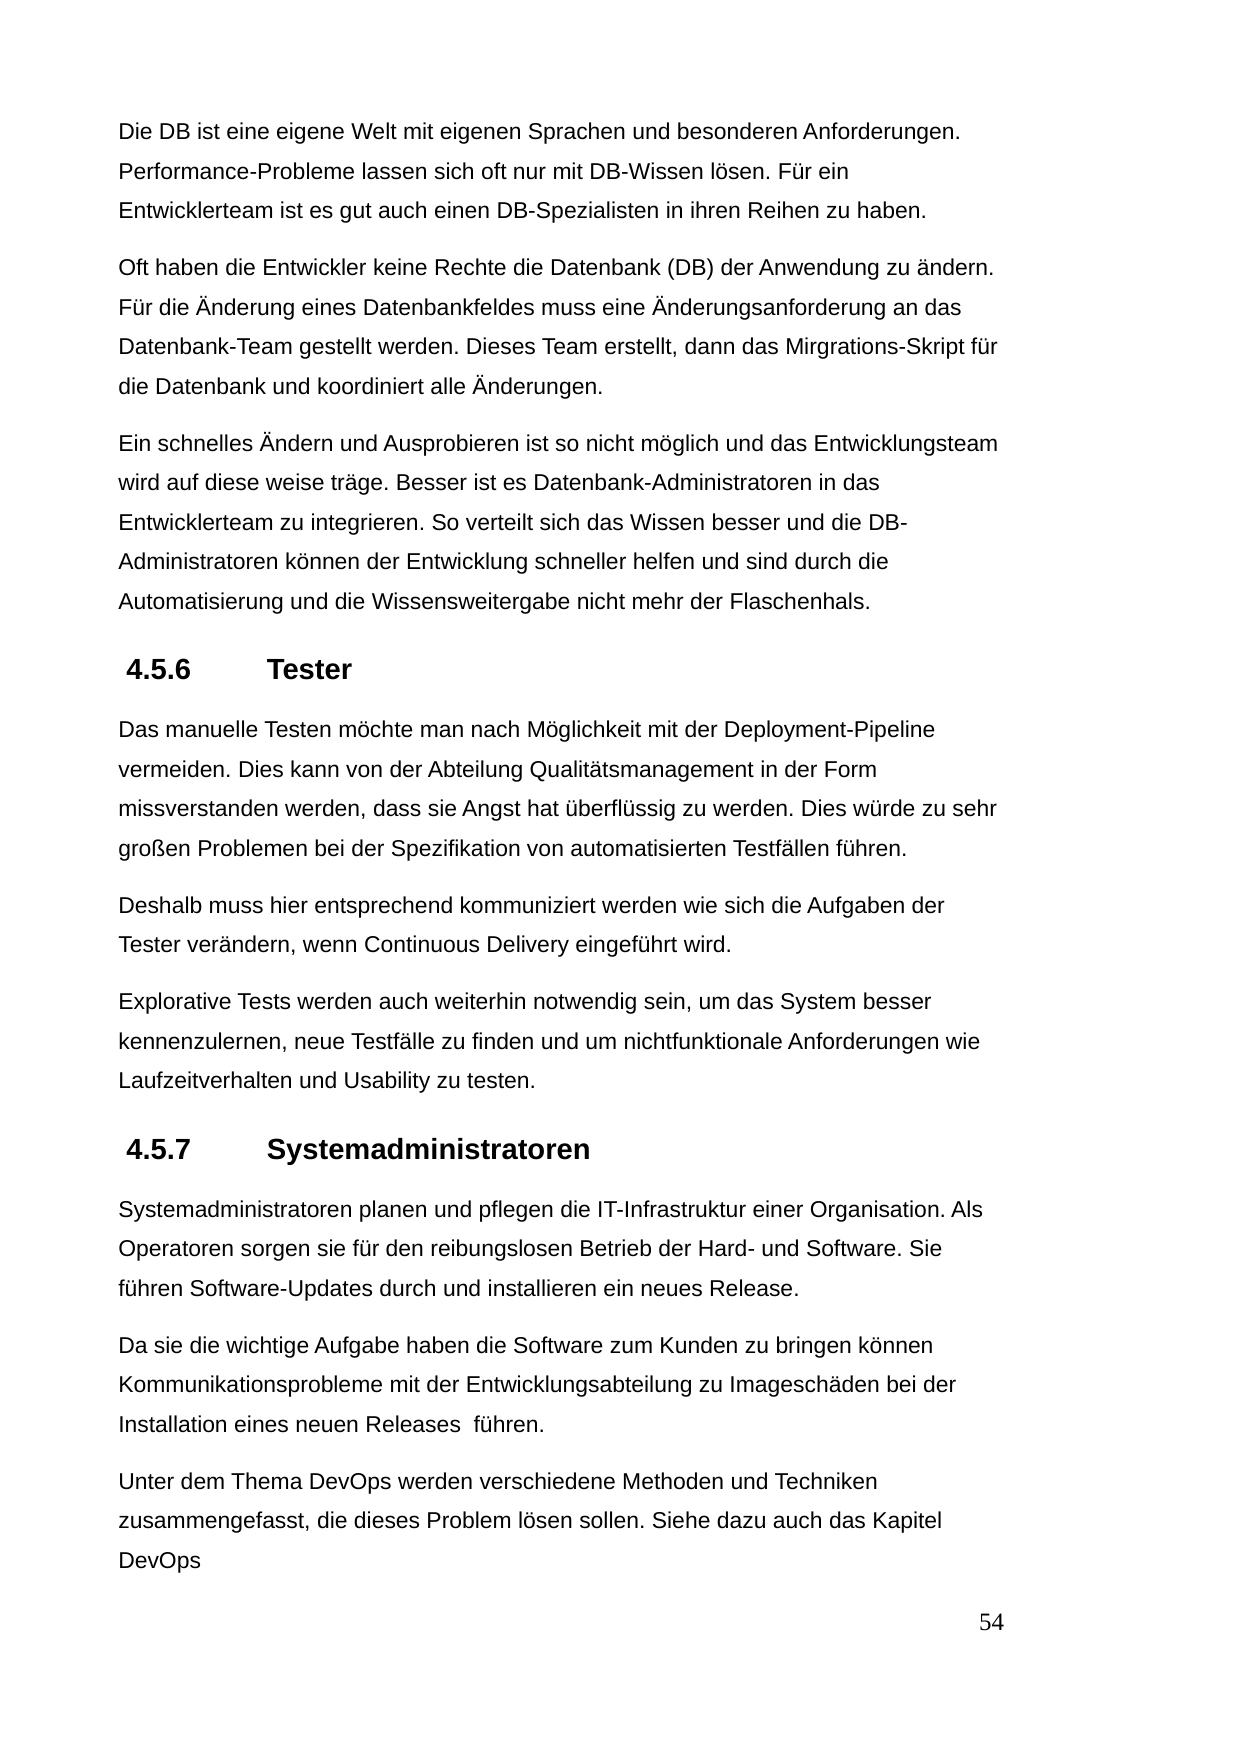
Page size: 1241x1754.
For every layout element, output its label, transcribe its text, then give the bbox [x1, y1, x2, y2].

subtitle Tester [118, 652, 1004, 686]
text Deshalb muss hier entsprechend kommuniziert werden wie sich die Aufgaben der Tester verändern, wenn Continuous Delivery eingeführt wird. [118, 892, 1004, 957]
text Da sie die wichtige Aufgabe haben die Software zum Kunden zu bringen können Kommunikationsprobleme mit der Entwicklungsabteilung zu Imageschäden bei der Installation eines neuen Releases führen. [118, 1332, 1004, 1437]
text Die DB ist eine eigene Welt mit eigenen Sprachen und besonderen Anforderungen. Performance-Probleme lassen sich oft nur mit DB-Wissen lösen. Für ein Entwicklerteam ist es gut auch einen DB-Spezialisten in ihren Reihen zu haben. [118, 118, 1004, 223]
subtitle Systemadministratoren [118, 1132, 1004, 1165]
text Unter dem Thema DevOps werden verschiedene Methoden und Techniken zusammengefasst, die dieses Problem lösen sollen. Siehe dazu auch das Kapitel DevOps [118, 1468, 1004, 1573]
text Systemadministratoren planen und pflegen die IT-Infrastruktur einer Organisation. Als Operatoren sorgen sie für den reibungslosen Betrieb der Hard- und Software. Sie führen Software-Updates durch und installieren ein neues Release. [118, 1196, 1004, 1301]
text Ein schnelles Ändern und Ausprobieren ist so nicht möglich und das Entwicklungsteam wird auf diese weise träge. Besser ist es Datenbank-Administratoren in das Entwicklerteam zu integrieren. So verteilt sich das Wissen besser und die DB-Administratoren können der Entwicklung schneller helfen und sind durch die Automatisierung und die Wissensweitergabe nicht mehr der Flaschenhals. [118, 430, 1004, 614]
text Oft haben die Entwickler keine Rechte die Datenbank (DB) der Anwendung zu ändern. Für die Änderung eines Datenbankfeldes muss eine Änderungsanforderung an das Datenbank-Team gestellt werden. Dieses Team erstellt, dann das Mirgrations-Skript für die Datenbank und koordiniert alle Änderungen. [118, 254, 1004, 399]
text Das manuelle Testen möchte man nach Möglichkeit mit der Deployment-Pipeline vermeiden. Dies kann von der Abteilung Qualitätsmanagement in der Form missverstanden werden, dass sie Angst hat überflüssig zu werden. Dies würde zu sehr großen Problemen bei der Spezifikation von automatisierten Testfällen führen. [118, 716, 1004, 861]
text Explorative Tests werden auch weiterhin notwendig sein, um das System besser kennenzulernen, neue Testfälle zu finden und um nichtfunktionale Anforderungen wie Laufzeitverhalten und Usability zu testen. [118, 988, 1004, 1094]
